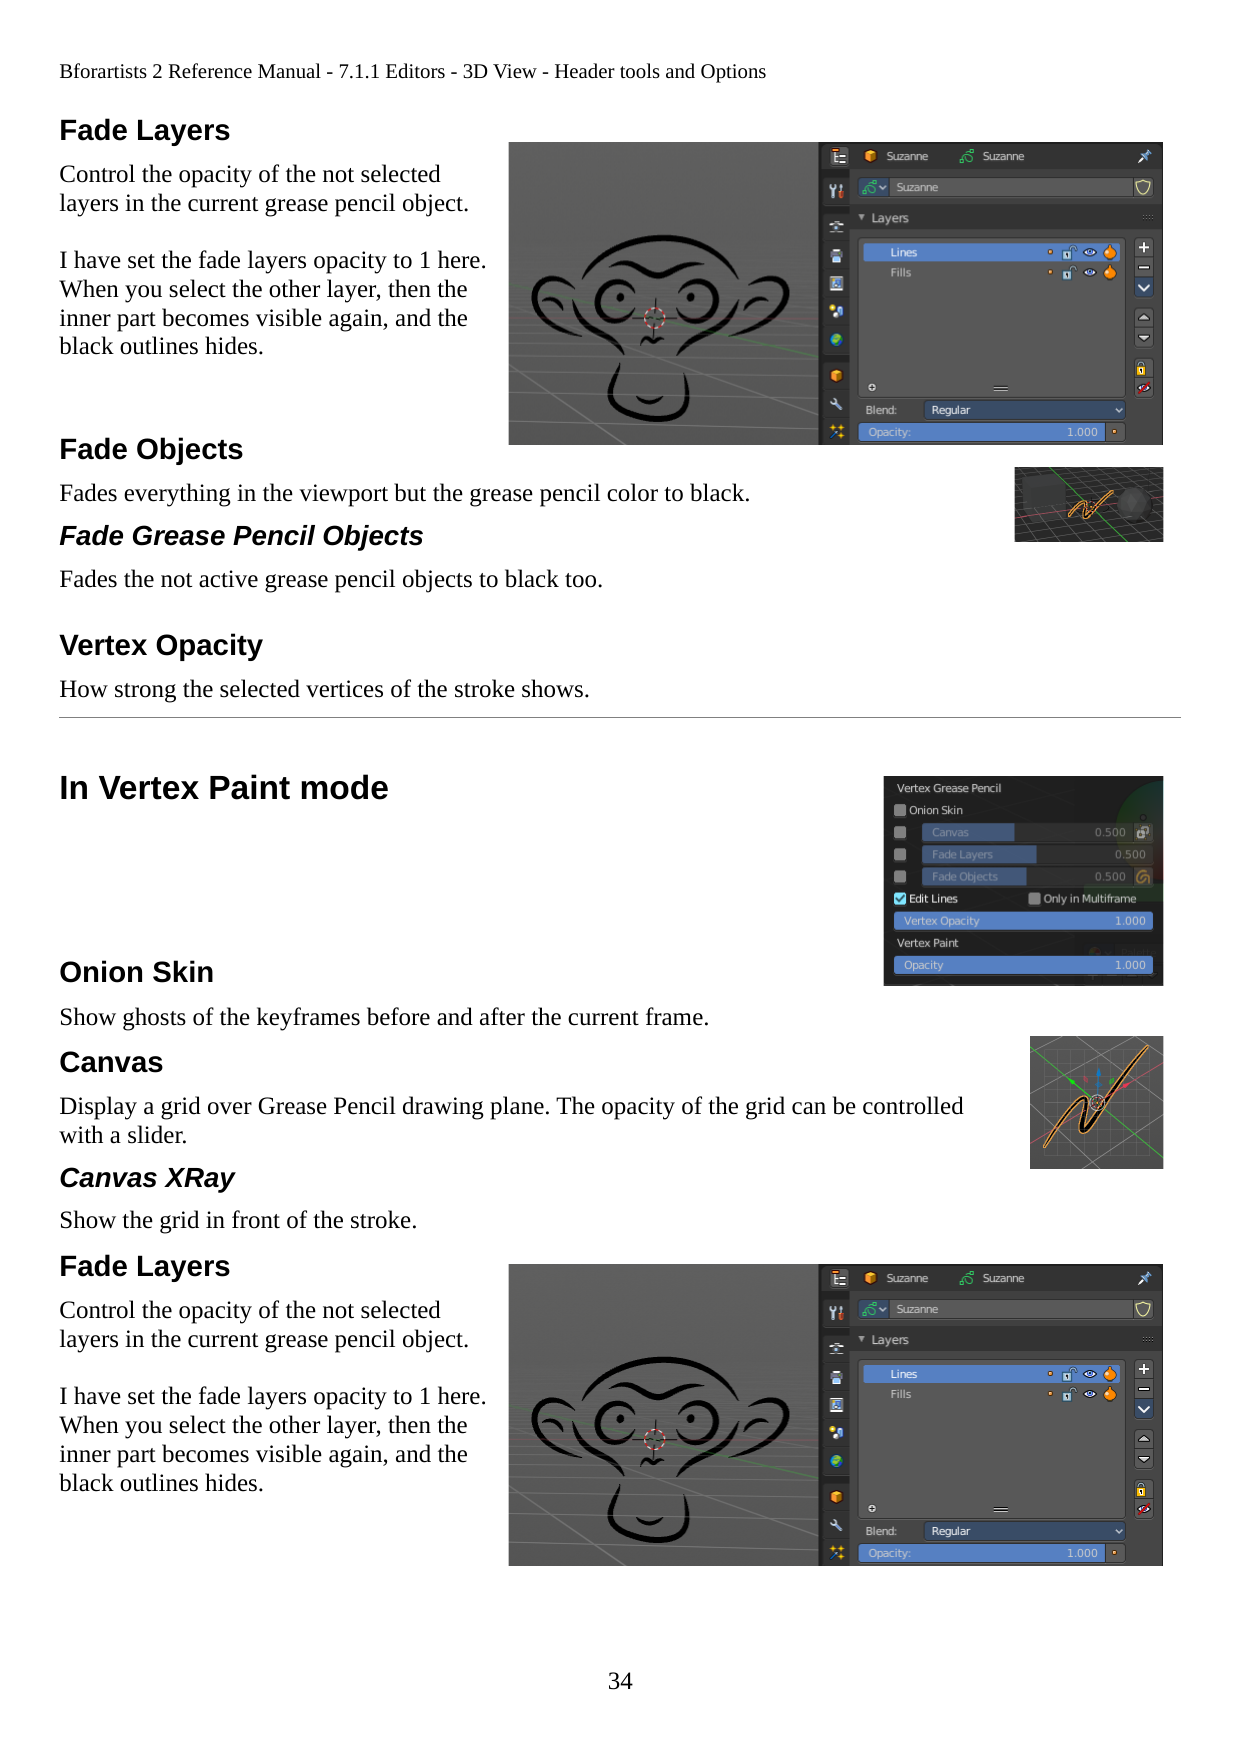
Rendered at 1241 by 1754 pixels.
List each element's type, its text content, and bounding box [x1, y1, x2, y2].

text How strong the selected vertices of the stroke shows. [59, 674, 1181, 703]
text I have set the fade layers opacity to 1 here. When you select the other layer, then the inner part becomes visible again, and the black outlines hides. [59, 245, 508, 360]
text Show ghosts of the keyframes before and after the current frame. [59, 1002, 1181, 1030]
subtitle Fade Layers [59, 113, 1181, 146]
picture [883, 776, 1164, 986]
text Fades the not active grease pencil objects to black too. [59, 564, 1181, 593]
picture [1014, 467, 1164, 542]
text Control the opacity of the not selected layers in the current grease pencil object. [59, 159, 508, 216]
picture [508, 1264, 1164, 1566]
subtitle Fade Layers [59, 1249, 1181, 1283]
text I have set the fade layers opacity to 1 here. When you select the other layer, then the inner part becomes visible again, and the black outlines hides. [59, 1381, 508, 1496]
subtitle Canvas XRay [59, 1161, 1181, 1193]
text Control the opacity of the not selected layers in the current grease pencil object. [59, 1295, 508, 1353]
subtitle Fade Grease Pencil Objects [59, 520, 1181, 552]
text Fades everything in the viewport but the grease pencil color to black. [59, 478, 1014, 507]
subtitle In Vertex Paint mode [59, 768, 1181, 806]
text Show the grid in front of the stroke. [59, 1206, 1181, 1234]
subtitle Canvas [59, 1045, 1030, 1079]
text Display a grid over Grease Pencil drawing plane. The opacity of the grid can be controlled with a slider. [59, 1091, 1030, 1149]
subtitle [1164, 1045, 1181, 1079]
picture [508, 142, 1164, 445]
subtitle Vertex Opacity [59, 628, 1181, 661]
subtitle Fade Objects [59, 432, 1181, 466]
picture [1030, 1036, 1164, 1169]
subtitle Onion Skin [59, 955, 1181, 989]
